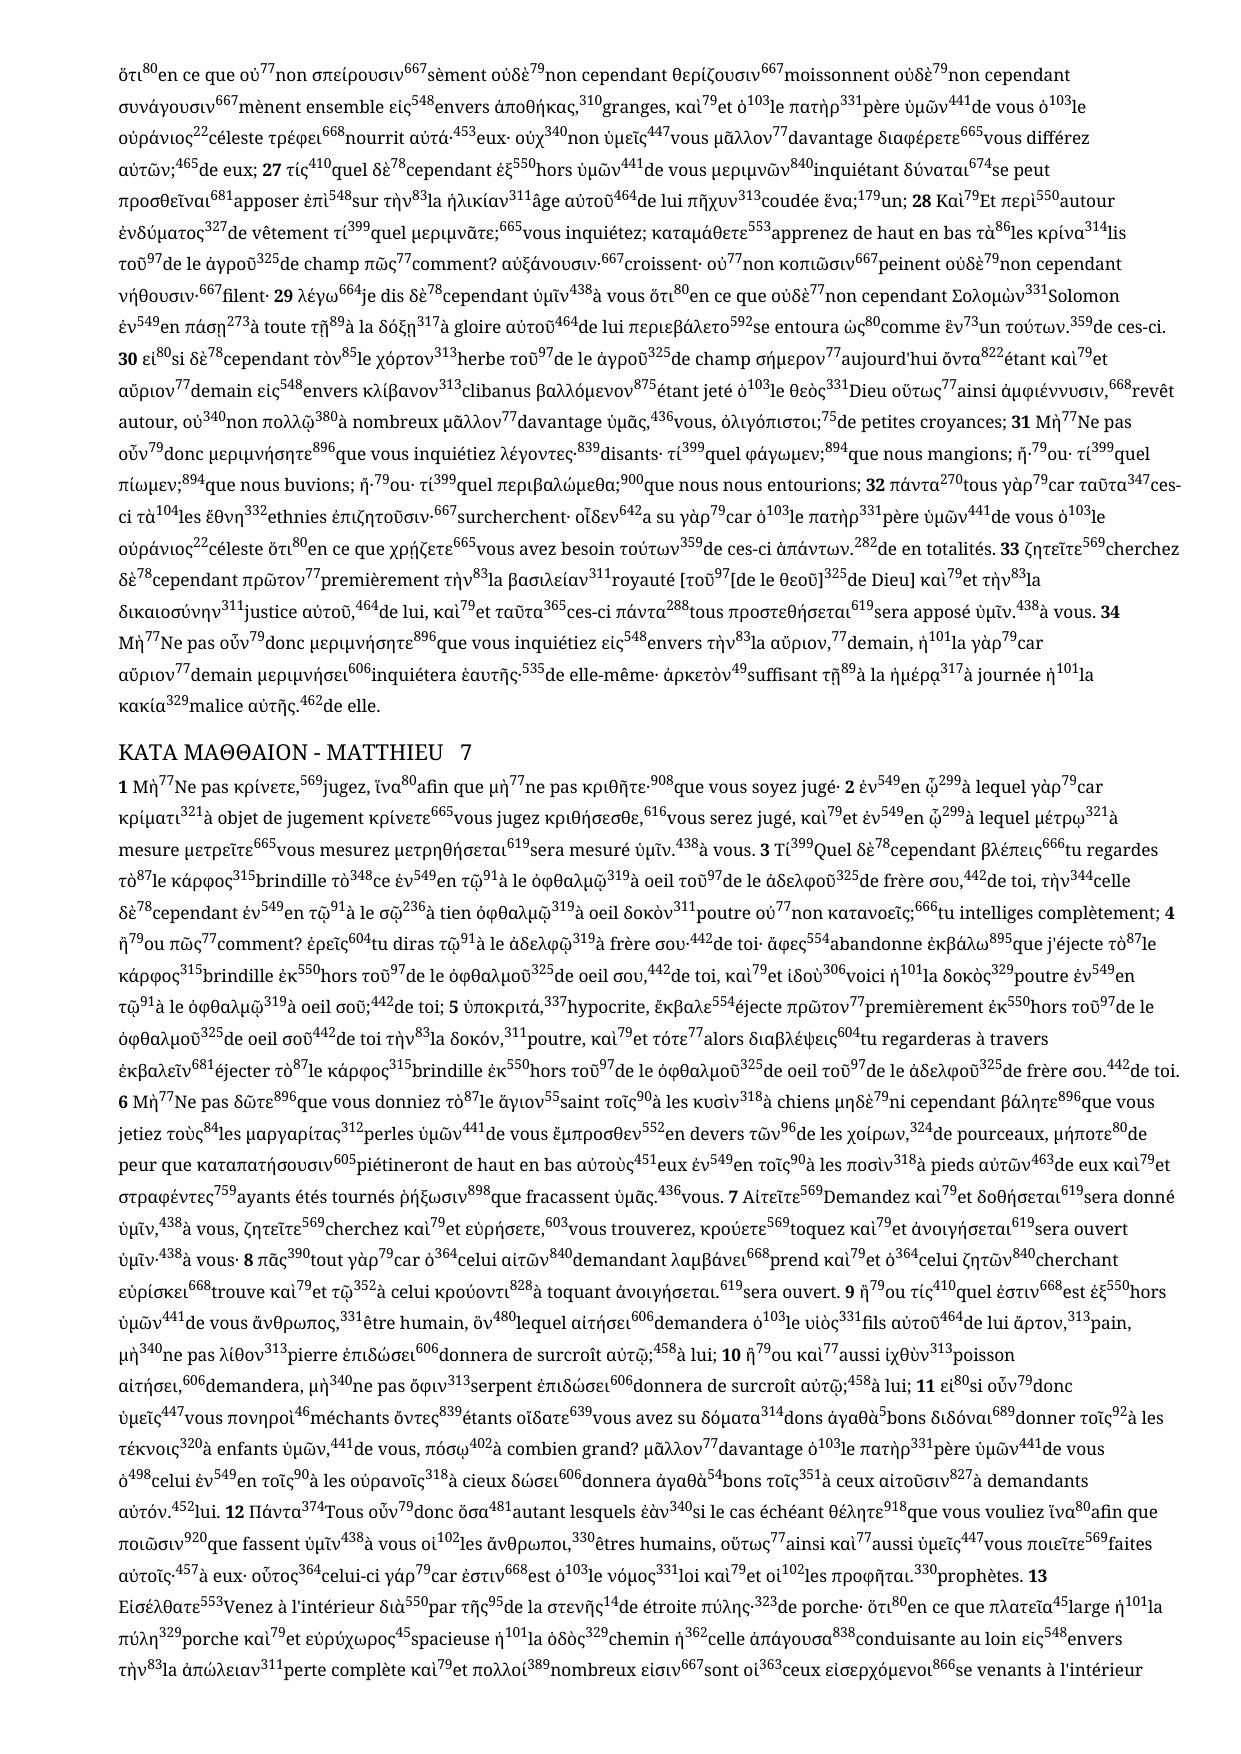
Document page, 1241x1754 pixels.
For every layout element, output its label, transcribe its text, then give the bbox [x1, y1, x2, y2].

text ΚΑΤΑ ΜΑΘΘΑΙΟΝ - MATTHIEU 7 [118, 736, 1181, 766]
text 1 Μὴ77Ne pas κρίνετε,569jugez, ἵνα80afin que μὴ77ne pas κριθῆτε·908que vous soyez jugé· 2 ἐν549en ᾧ299à lequel γὰρ79car κρίματι321à objet de jugement κρίνετε665vous jugez κριθήσεσθε,616vous serez jugé, καὶ79et ἐν549en ᾧ299à lequel μέτρῳ321à mesure μετρεῖτε665vous mesurez μετρηθήσεται619sera mesuré ὑμῖν.438à vous. 3 Τί399Quel δὲ78cependant βλέπεις666tu regardes τὸ87le κάρφος315brindille τὸ348ce ἐν549en τῷ91à le ὀφθαλμῷ319à oeil τοῦ97de le ἀδελφοῦ325de frère σου,442de toi, τὴν344celle δὲ78cependant ἐν549en τῷ91à le σῷ236à tien ὀφθαλμῷ319à oeil δοκὸν311poutre οὐ77non κατανοεῖς;666tu intelliges complètement; 4 ἢ79ou πῶς77comment? ἐρεῖς604tu diras τῷ91à le ἀδελφῷ319à frère σου·442de toi· ἄφες554abandonne ἐκβάλω895que j'éjecte τὸ87le κάρφος315brindille ἐκ550hors τοῦ97de le ὀφθαλμοῦ325de oeil σου,442de toi, καὶ79et ἰδοὺ306voici ἡ101la δοκὸς329poutre ἐν549en τῷ91à le ὀφθαλμῷ319à oeil σοῦ;442de toi; 5 ὑποκριτά,337hypocrite, ἔκβαλε554éjecte πρῶτον77premièrement ἐκ550hors τοῦ97de le ὀφθαλμοῦ325de oeil σοῦ442de toi τὴν83la δοκόν,311poutre, καὶ79et τότε77alors διαβλέψεις604tu regarderas à travers ἐκβαλεῖν681éjecter τὸ87le κάρφος315brindille ἐκ550hors τοῦ97de le ὀφθαλμοῦ325de oeil τοῦ97de le ἀδελφοῦ325de frère σου.442de toi. 6 Μὴ77Ne pas δῶτε896que vous donniez τὸ87le ἅγιον55saint τοῖς90à les κυσὶν318à chiens μηδὲ79ni cependant βάλητε896que vous jetiez τοὺς84les μαργαρίτας312perles ὑμῶν441de vous ἔμπροσθεν552en devers τῶν96de les χοίρων,324de pourceaux, μήποτε80de peur que καταπατήσουσιν605piétineront de haut en bas αὐτοὺς451eux ἐν549en τοῖς90à les ποσὶν318à pieds αὐτῶν463de eux καὶ79et στραφέντες759ayants étés tournés ῥήξωσιν898que fracassent ὑμᾶς.436vous. 7 Αἰτεῖτε569Demandez καὶ79et δοθήσεται619sera donné ὑμῖν,438à vous, ζητεῖτε569cherchez καὶ79et εὑρήσετε,603vous trouverez, κρούετε569toquez καὶ79et ἀνοιγήσεται619sera ouvert ὑμῖν·438à vous· 8 πᾶς390tout γὰρ79car ὁ364celui αἰτῶν840demandant λαμβάνει668prend καὶ79et ὁ364celui ζητῶν840cherchant εὑρίσκει668trouve καὶ79et τῷ352à celui κρούοντι828à toquant ἀνοιγήσεται.619sera ouvert. 9 ἢ79ou τίς410quel ἐστιν668est ἐξ550hors ὑμῶν441de vous ἄνθρωπος,331être humain, ὃν480lequel αἰτήσει606demandera ὁ103le υἱὸς331fils αὐτοῦ464de lui ἄρτον,313pain, μὴ340ne pas λίθον313pierre ἐπιδώσει606donnera de surcroît αὐτῷ;458à lui; 10 ἢ79ou καὶ77aussi ἰχθὺν313poisson αἰτήσει,606demandera, μὴ340ne pas ὄφιν313serpent ἐπιδώσει606donnera de surcroît αὐτῷ;458à lui; 11 εἰ80si οὖν79donc ὑμεῖς447vous πονηροὶ46méchants ὄντες839étants οἴδατε639vous avez su δόματα314dons ἀγαθὰ5bons διδόναι689donner τοῖς92à les τέκνοις320à enfants ὑμῶν,441de vous, πόσῳ402à combien grand? μᾶλλον77davantage ὁ103le πατὴρ331père ὑμῶν441de vous ὁ498celui ἐν549en τοῖς90à les οὐρανοῖς318à cieux δώσει606donnera ἀγαθὰ54bons τοῖς351à ceux αἰτοῦσιν827à demandants αὐτόν.452lui. 12 Πάντα374Tous οὖν79donc ὅσα481autant lesquels ἐὰν340si le cas échéant θέλητε918que vous vouliez ἵνα80afin que ποιῶσιν920que fassent ὑμῖν438à vous οἱ102les ἄνθρωποι,330êtres humains, οὕτως77ainsi καὶ77aussi ὑμεῖς447vous ποιεῖτε569faites αὐτοῖς·457à eux· οὗτος364celui-ci γάρ79car ἐστιν668est ὁ103le νόμος331loi καὶ79et οἱ102les προφῆται.330prophètes. 13 Εἰσέλθατε553Venez à l'intérieur διὰ550par τῆς95de la στενῆς14de étroite πύλης·323de porche· ὅτι80en ce que πλατεῖα45large ἡ101la πύλη329porche καὶ79et εὐρύχωρος45spacieuse ἡ101la ὁδὸς329chemin ἡ362celle ἀπάγουσα838conduisante au loin εἰς548envers τὴν83la ἀπώλειαν311perte complète καὶ79et πολλοί389nombreux εἰσιν667sont οἱ363ceux εἰσερχόμενοι866se venants à l'intérieur δι᾽550par αὐτῆς·462de elle· 14 τί412quel στενὴ45étroite ἡ101la πύλη329porche καὶ79et τεθλιμμένη811ayante étée oppressée ἡ101la ὁδὸς329chemin ἡ362celle ἀπάγουσα838conduisante au loin εἰς548envers τὴν83la ζωὴν311vie καὶ79et ὀλίγοι389peu εἰσὶν667sont οἱ363ceux εὑρίσκοντες839trouvants αὐτήν.450elle. 15 Προσέχετε569Attenez ἀπὸ550au loin τῶν96de les ψευδοπροφητῶν,324de faux prophètes, οἵτινες497lesquels des quelconques ἔρχονται673se viennent πρὸς548vers ὑμᾶς436vous ἐν549en ἐνδύμασιν320à vêtements προβάτων,326de brebis, ἔσωθεν77au dedans δέ78cependant εἰσιν667sont λύκοι330loups ἅρπαγες.21ravisseurs. 16 ἀπὸ550au loin τῶν96de les καρπῶν324de fruits αὐτῶν463de eux ἐπιγνώσεσθε609vous vous reconnaîtrez αὐτούς.451eux. μήτι340ne serait-ce que συλλέγουσιν667cueillent ensemble ἀπὸ550au loin ἀκανθῶν322de épines σταφυλὰς310grappes de raisins ἢ79ou ἀπὸ550au loin τριβόλων324de tribules σῦκα;314figues; 17 Οὕτως77Ainsi πᾶν289tout δένδρον333arbre ἀγαθὸν24bon καρποὺς312fruits καλοὺς3beaux ποιεῖ,668fait, τὸ105le δὲ78cependant σαπρὸν24pourri δένδρον333arbre καρποὺς312fruits πονηροὺς3méchants ποιεῖ.668fait. 18 οὐ77non δύναται674se peut δένδρον333arbre ἀγαθὸν24bon καρποὺς312fruits πονηροὺς3méchants ποιεῖν689faire οὐδὲ79non cependant δένδρον333arbre σαπρὸν24pourri καρποὺς312fruits καλοὺς3beaux ποιεῖν.689faire. 19 πᾶν289tout δένδρον333arbre μὴ77ne pas ποιοῦν842faisant καρπὸν313fruit καλὸν4beau ἐκκόπτεται680est coupé à l'excès καὶ79et εἰς548envers πῦρ315feu βάλλεται.680est jeté. 20 ἄρα77par conséquent γε340du moins ἀπὸ550au loin τῶν96de les καρπῶν324de fruits αὐτῶν463de eux ἐπιγνώσεσθε609vous vous reconnaîtrez αὐτούς.451eux. 21 Οὐ77Non πᾶς390tout ὁ364celui λέγων840disant μοι·420à moi· κύριε337Maître κύριε,337Maître, εἰσελεύσεται612se viendra à l'intérieur εἰς548envers τὴν83la βασιλείαν311royauté τῶν96de les οὐρανῶν,324de cieux, ἀλλ᾽79mais ὁ364celui ποιῶν840faisant τὸ87le θέλημα315volonté τοῦ97de le πατρός325de père μου424de moi τοῦ492de celui ἐν549en τοῖς90à les οὐρανοῖς.318à cieux. 22 πολλοὶ389nombreux ἐροῦσίν605diront μοι420à moi ἐν549en ἐκείνῃ142à celle-là τῇ89à la ἡμέρᾳ·317à journée· κύριε337Maître κύριε,337Maître, οὐ340non τῷ93à le σῷ237à tien ὀνόματι321à nom ἐπροφητεύσαμεν,581nous prophétisâmes, καὶ79et τῷ93à le σῷ237à tien ὀνόματι321à nom δαιμόνια314démons ἐξεβάλομεν,581nous éjectâmes, καὶ79et τῷ93à le σῷ237à tien ὀνόματι321à nom δυνάμεις310puissances πολλὰς266nombreuses ἐποιήσαμεν;581nous fîmes; 23 καὶ79et τότε77alors ὁμολογήσω602j'avouerai αὐτοῖς457à eux ὅτι80en ce que οὐδέποτε77pas cependant à un moment ἔγνων582je connus ὑμᾶς·436vous· ἀποχωρεῖτε569déplacez loin ἀπ᾽550au loin ἐμοῦ424de moi οἱ368ceux ἐργαζόμενοι870se mettants au travail τὴν83la ἀνομίαν.311illégalité. 24 Πᾶς390Tout οὖν79donc ὅστις498lequel un quelconque ἀκούει668écoute μου424de moi τοὺς84les λόγους312discours τούτους137ceux-ci καὶ79et ποιεῖ668fait αὐτούς,451eux, ὁμοιωθήσεται619sera rendu semblable ἀνδρὶ319à homme φρονίμῳ,10à pensif, ὅστις498lequel un quelconque ᾠκοδόμησεν586édifia en maison αὐτοῦ464de lui τὴν83la οἰκίαν311maison d'habitation ἐπὶ548sur τὴν83la πέτραν·311roche· 25 καὶ79et κατέβη586descendit ἡ101la βροχὴ329pluie καὶ79et ἦλθον585vinrent οἱ102les ποταμοὶ330fleuves καὶ79et ἔπνευσαν585soufflèrent οἱ102les ἄνεμοι330vents καὶ79et προσέπεσαν585tombèrent vers τῇ89à la οἰκίᾳ317à maison d'habitation ἐκείνῃ,142à celle-là, καὶ79et οὐκ77non ἔπεσεν,586tomba, τεθεμελίωτο662avait été fondé γὰρ79car ἐπὶ548sur τὴν83la πέτραν.311roche. 26 Καὶ79Et πᾶς390tout ὁ364celui ἀκούων840écoutant μου424de moi τοὺς84les λόγους312discours τούτους137ceux-ci καὶ79et μὴ77ne pas ποιῶν840faisant αὐτοὺς451eux ὁμοιωθήσεται619sera rendu semblable ἀνδρὶ319à homme μωρῷ,10à fou, ὅστις498lequel un quelconque ᾠκοδόμησεν586édifia en maison αὐτοῦ464de lui τὴν83la οἰκίαν311maison d'habitation ἐπὶ548sur τὴν83la ἄμμον·311sable· 27 καὶ79et κατέβη586descendit ἡ101la βροχὴ329pluie καὶ79et ἦλθον585vinrent οἱ102les ποταμοὶ330fleuves καὶ79et ἔπνευσαν585soufflèrent οἱ102les ἄνεμοι330vents καὶ79et προσέκοψαν585achoppèrent τῇ89à la οἰκίᾳ317à maison d'habitation ἐκείνῃ,142à celle-là, καὶ79et ἔπεσεν586tomba καὶ79et ἦν625était ἡ101la πτῶσις329chute αὐτῆς462de elle μεγάλη.45grande. 28 Καὶ79Et ἐγένετο592se devint ὅτε80lorsque ἐτέλεσεν586acheva ὁ103le Ἰησοῦς331Iésous τοὺς84les λόγους312discours τούτους,137ceux-ci, ἐξεπλήσσοντο635étaient heurté à l'excès οἱ102les ὄχλοι330foules ἐπὶ549sur τῇ89à la διδαχῇ317à enseignement αὐτοῦ·464de lui· 29 ἦν625était γὰρ79car διδάσκων840enseignant αὐτοὺς451eux ὡς80comme ἐξουσίαν311autorité ἔχων840ayant καὶ79et οὐχ77non ὡς80comme οἱ102les γραμματεῖς330lettrés αὐτῶν.463de eux. [118, 771, 1181, 1682]
text 1 Προσέχετε569Attenez [δὲ]78[cependant] τὴν83la δικαιοσύνην311justice ὑμῶν441de vous μὴ77ne pas ποιεῖν689faire ἔμπροσθεν552en devers τῶν96de les ἀνθρώπων324de êtres humains πρὸς548vers τὸ348ce θεαθῆναι683être contemplé αὐτοῖς·457à eux· εἰ80si δὲ78cependant μή77ne pas γε,340du moins, μισθὸν313salaire οὐκ77non ἔχετε665vous avez παρὰ549à côté τῷ91à le πατρὶ319à père ὑμῶν441de vous τῷ486à celui ἐν549en τοῖς90à les οὐρανοῖς.318à cieux. 2 Ὅταν80Lorsque le cas échéant οὖν79donc ποιῇς919que tu fasses ἐλεημοσύνην,311acte de miséricorde, μὴ77ne pas σαλπίσῃς897que tu trompettes salpinx ἔμπροσθέν552en devers σου,442de toi, ὥσπερ80comme certes οἱ102les ὑποκριταὶ330hypocrites ποιοῦσιν667font ἐν549en ταῖς88à les συναγωγαῖς316à synagogues καὶ79et ἐν549en ταῖς88à les ῥύμαις,316à rues, ὅπως80de telle manière que δοξασθῶσιν910que soient glorifié ὑπὸ550sous τῶν96de les ἀνθρώπων·324de êtres humains· ἀμὴν304amen λέγω664je dis ὑμῖν,438à vous, ἀπέχουσιν667tiennent au loin τὸν85le μισθὸν313salaire αὐτῶν.463de eux. 3 σοῦ442de toi δὲ78cependant ποιοῦντος834de faisant ἐλεημοσύνην311acte de miséricorde μὴ77ne pas γνώτω556connaisse ἡ101la ἀριστερά69gauche σου442de toi τί399quel ποιεῖ668fait ἡ101la δεξιά69droite σου,442de toi, 4 ὅπως80de telle manière que ᾖ921que soit σου442de toi ἡ101la ἐλεημοσύνη329acte de miséricorde ἐν549en τῷ93à le κρυπτῷ·61à caché· καὶ79et ὁ103le πατήρ331père σου442de toi ὁ364celui βλέπων840regardant ἐν549en τῷ93à le κρυπτῷ61à caché ἀποδώσει606redonnera σοι.439à toi. 5 Καὶ79Et ὅταν80lorsque le cas échéant προσεύχησθε,924que vous vous priiez, οὐκ77non ἔσεσθε609vous vous serez ὡς80comme οἱ102les ὑποκριταί,330hypocrites, ὅτι80en ce que φιλοῦσιν667affectionnent ἐν549en ταῖς88à les συναγωγαῖς316à synagogues καὶ79et ἐν549en ταῖς88à les γωνίαις316à coins τῶν94de les πλατειῶν322de places ἑστῶτες782ayants dressés προσεύχεσθαι,690se prier, ὅπως80de telle manière que φανῶσιν910que soient apparu en lumière τοῖς90à les ἀνθρώποις·318à êtres humains· ἀμὴν304amen λέγω664je dis ὑμῖν,438à vous, ἀπέχουσιν667tiennent au loin τὸν85le μισθὸν313salaire αὐτῶν.463de eux. 6 σὺ448toi δὲ78cependant ὅταν80lorsque le cas échéant προσεύχῃ,925que tu te pries, εἴσελθε554viens à l'intérieur εἰς548envers τὸ87le ταμεῖόν315cellier σου442de toi καὶ79et κλείσας721ayant fermé à clef τὴν83la θύραν311porte σου442de toi πρόσευξαι558te prie τῷ91à le πατρί319à père σου442de toi τῷ486à celui ἐν549en τῷ93à le κρυπτῷ·61à caché· καὶ79et ὁ103le πατήρ331père σου442de toi ὁ364celui βλέπων840regardant ἐν549en τῷ93à le κρυπτῷ61à caché ἀποδώσει606redonnera σοι.439à toi. 7 Προσευχόμενοι866Se priants δὲ78cependant μὴ77ne pas βατταλογήσητε896que vous discouriez bègue ὥσπερ80comme certes οἱ102les ἐθνικοί,70ethniques, δοκοῦσιν667estiment γὰρ79car ὅτι80en ce que ἐν549en τῇ89à la πολυλογίᾳ317à grande discussion αὐτῶν463de eux εἰσακουσθήσονται.618seront écouté envers. 8 μὴ77ne pas οὖν79donc ὁμοιωθῆτε908que vous soyez rendu semblable αὐτοῖς·457à eux· οἶδεν642a su γὰρ79car ὁ103le πατὴρ331père ὑμῶν441de vous ὧν493de lesquels χρείαν311besoin ἔχετε665vous avez πρὸ550d'avant τοῦ360de ce ὑμᾶς436vous αἰτῆσαι681demander αὐτόν.452lui. 9 Οὕτως77Ainsi οὖν79donc προσεύχεσθε573que vous vous priez ὑμεῖς·447vous· Πάτερ337Père ἡμῶν423de nous ὁ364celui ἐν549en τοῖς90à les οὐρανοῖς·318à cieux· ἁγιασθήτω565soit sanctifié τὸ105le ὄνομά333nom σου·442de toi· 10 ἐλθέτω556vienne ἡ101la βασιλεία329royauté σου·442de toi· γενηθήτω565soit devenu τὸ105le θέλημά333volonté σου,442de toi, ὡς80comme ἐν549en οὐρανῷ319à ciel καὶ77aussi ἐπὶ550sur γῆς·323de terre· 11 τὸν85le ἄρτον313pain ἡμῶν423de nous τὸν85le ἐπιούσιον4supersubstantiel δὸς554donne ἡμῖν419à nous σήμερον·77aujourd'hui· 12 καὶ79et ἄφες554abandonne ἡμῖν419à nous τὰ86les ὀφειλήματα314débitations ἡμῶν,423de nous, ὡς80comme καὶ77aussi ἡμεῖς430nous ἀφήκαμεν581nous abandonnâmes τοῖς90à les ὀφειλέταις318à débiteurs ἡμῶν·423de nous· 13 καὶ79et μὴ79ne pas εἰσενέγκῃς897que tu importes ἡμᾶς416nous εἰς548envers πειρασμόν,313tentation, ἀλλὰ79mais ῥῦσαι558te délivre ἡμᾶς416nous ἀπὸ550au loin τοῦ99de le πονηροῦ.67de méchant. 14 Ἐὰν80Si le cas échéant γὰρ79car ἀφῆτε896que vous abandonniez τοῖς90à les ἀνθρώποις318à êtres humains τὰ86les παραπτώματα314chutes à côté αὐτῶν,463de eux, ἀφήσει606abandonnera καὶ77aussi ὑμῖν438à vous ὁ103le πατὴρ331père ὑμῶν441de vous ὁ103le οὐράνιος·22céleste· 15 ἐὰν80si le cas échéant δὲ78cependant μὴ77ne pas ἀφῆτε896que vous abandonniez τοῖς90à les ἀνθρώποις,318à êtres humains, οὐδὲ77non cependant ὁ103le πατὴρ331père ὑμῶν441de vous ἀφήσει606abandonnera τὰ86les παραπτώματα314chutes à côté ὑμῶν.441de vous. 16 Ὅταν80Lorsque le cas échéant δὲ78cependant νηστεύητε,918que vous jeûniez, μὴ77ne pas γίνεσθε573que vous vous devenez ὡς80comme οἱ102les ὑποκριταὶ330hypocrites σκυθρωποί,21airs maussades, ἀφανίζουσιν667font disparaître γὰρ79car τὰ86les πρόσωπα314faces αὐτῶν463de eux ὅπως80de telle manière que φανῶσιν910que soient apparu en lumière τοῖς90à les ἀνθρώποις318à êtres humains νηστεύοντες·839jeûnants· ἀμὴν304amen λέγω664je dis ὑμῖν,438à vous, ἀπέχουσιν667tiennent au loin τὸν85le μισθὸν313salaire αὐτῶν.463de eux. 17 σὺ448toi δὲ78cependant νηστεύων840jeûnant ἄλειψαί558te huile σου442de toi τὴν83la κεφαλὴν311tête καὶ79et τὸ87le πρόσωπόν315face σου442de toi νίψαι,558te lave, 18 ὅπως80de telle manière que μὴ79ne pas φανῇς909que tu sois apparu en lumière τοῖς90à les ἀνθρώποις318à êtres humains νηστεύων840jeûnant ἀλλὰ79mais τῷ91à le πατρί319à père σου442de toi τῷ486à celui ἐν549en τῷ93à le κρυφαίῳ·61à secret· καὶ79et ὁ103le πατήρ331père σου442de toi ὁ364celui βλέπων840regardant ἐν549en τῷ93à le κρυφαίῳ61à secret ἀποδώσει606redonnera σοι.439à toi. 19 Μὴ77Ne pas θησαυρίζετε569thésaurisez ὑμῖν438à vous θησαυροὺς312trésors ἐπὶ550sur τῆς95de la γῆς,323de terre, ὅπου77là où σὴς331mite καὶ79et βρῶσις329consommation ἀφανίζει668fait disparaître καὶ79et ὅπου77là où κλέπται330voleurs διορύσσουσιν667creusent au travers καὶ79et κλέπτουσιν·667volent· 20 θησαυρίζετε569thésaurisez δὲ78cependant ὑμῖν438à vous θησαυροὺς312trésors ἐν549en οὐρανῷ,319à ciel, ὅπου77là où οὔτε79ni σὴς331mite οὔτε79ni βρῶσις329consommation ἀφανίζει668fait disparaître καὶ79et ὅπου77là où κλέπται330voleurs οὐ77non διορύσσουσιν667creusent au travers οὐδὲ79non cependant κλέπτουσιν·667volent· 21 ὅπου80là où γάρ79car ἐστιν668est ὁ103le θησαυρός331trésor σου,442de toi, ἐκεῖ77là ἔσται612se sera καὶ77aussi ἡ101la καρδία329coeur σου.442de toi. 22 Ὁ103Le λύχνος331chandelle τοῦ99de le σώματός327de corps ἐστιν668est ὁ103le ὀφθαλμός.331oeil. ἐὰν80si le cas échéant οὖν79donc ᾖ921que soit ὁ103le ὀφθαλμός331oeil σου442de toi ἁπλοῦς,47simple, ὅλον289tout entier τὸ105le σῶμά333corps σου442de toi φωτεινὸν49lumineux ἔσται·612se sera· 23 ἐὰν80si le cas échéant δὲ78cependant ὁ103le ὀφθαλμός331oeil σου442de toi πονηρὸς47méchant ᾖ,921que soit, ὅλον289tout entier τὸ105le σῶμά333corps σου442de toi σκοτεινὸν49ténébreux ἔσται.612se sera. εἰ80si οὖν79donc τὸ105le φῶς333lumière τὸ366ce ἐν549en σοὶ439à toi σκότος333ténèbre ἐστίν,668est, τὸ105le σκότος333ténèbre πόσον.175combien grand?. 24 Οὐδεὶς390Aucun δύναται674se peut δυσὶ184à deux κυρίοις318à Maîtres δουλεύειν·689être esclave· ἢ79ou γὰρ79car τὸν85le ἕνα53un μισήσει606haïra καὶ79et τὸν85le ἕτερον373autre-différent ἀγαπήσει,606aimera, ἢ79ou ἑνὸς65de un ἀνθέξεται612se tiendra contre καὶ79et τοῦ97de le ἑτέρου384de autre-différent καταφρονήσει.606méprisera. οὐ77non δύνασθε671vous vous pouvez θεῷ319à Dieu δουλεύειν689être esclave καὶ79et μαμωνᾷ.319à mamonas. 25 Διὰ548Par le fait de τοῦτο348ce-ci λέγω664je dis ὑμῖν·438à vous· μὴ77ne pas μεριμνᾶτε569inquiétez τῇ89à la ψυχῇ317à âme ὑμῶν441de vous τί399quel φάγητε896que vous mangiez [ἢ79[ou τί399quel πίητε],896que vous buviez], μηδὲ79ni cependant τῷ93à le σώματι321à corps ὑμῶν441de vous τί399quel ἐνδύσησθε.902que vous vous envêtiez. οὐχὶ340non pas ἡ101la ψυχὴ329âme πλεῖόν49plus nombreusement ἐστιν668est τῆς95de la τροφῆς323de nourriture καὶ79et τὸ105le σῶμα333corps τοῦ99de le ἐνδύματος;327de vêtement; 26 ἐμβλέψατε553entrez regard εἰς548envers τὰ86les πετεινὰ314volatiles τοῦ97de le οὐρανοῦ325de ciel ὅτι80en ce que οὐ77non σπείρουσιν667sèment οὐδὲ79non cependant θερίζουσιν667moissonnent οὐδὲ79non cependant συνάγουσιν667mènent ensemble εἰς548envers ἀποθήκας,310granges, καὶ79et ὁ103le πατὴρ331père ὑμῶν441de vous ὁ103le οὐράνιος22céleste τρέφει668nourrit αὐτά·453eux· οὐχ340non ὑμεῖς447vous μᾶλλον77davantage διαφέρετε665vous différez αὐτῶν;465de eux; 27 τίς410quel δὲ78cependant ἐξ550hors ὑμῶν441de vous μεριμνῶν840inquiétant δύναται674se peut προσθεῖναι681apposer ἐπὶ548sur τὴν83la ἡλικίαν311âge αὐτοῦ464de lui πῆχυν313coudée ἕνα;179un; 28 Καὶ79Et περὶ550autour ἐνδύματος327de vêtement τί399quel μεριμνᾶτε;665vous inquiétez; καταμάθετε553apprenez de haut en bas τὰ86les κρίνα314lis τοῦ97de le ἀγροῦ325de champ πῶς77comment? αὐξάνουσιν·667croissent· οὐ77non κοπιῶσιν667peinent οὐδὲ79non cependant νήθουσιν·667filent· 29 λέγω664je dis δὲ78cependant ὑμῖν438à vous ὅτι80en ce que οὐδὲ77non cependant Σολομὼν331Solomon ἐν549en πάσῃ273à toute τῇ89à la δόξῃ317à gloire αὐτοῦ464de lui περιεβάλετο592se entoura ὡς80comme ἓν73un τούτων.359de ces-ci. 30 εἰ80si δὲ78cependant τὸν85le χόρτον313herbe τοῦ97de le ἀγροῦ325de champ σήμερον77aujourd'hui ὄντα822étant καὶ79et αὔριον77demain εἰς548envers κλίβανον313clibanus βαλλόμενον875étant jeté ὁ103le θεὸς331Dieu οὕτως77ainsi ἀμφιέννυσιν,668revêt autour, οὐ340non πολλῷ380à nombreux μᾶλλον77davantage ὑμᾶς,436vous, ὀλιγόπιστοι;75de petites croyances; 31 Μὴ77Ne pas οὖν79donc μεριμνήσητε896que vous inquiétiez λέγοντες·839disants· τί399quel φάγωμεν;894que nous mangions; ἤ·79ou· τί399quel πίωμεν;894que nous buvions; ἤ·79ou· τί399quel περιβαλώμεθα;900que nous nous entourions; 32 πάντα270tous γὰρ79car ταῦτα347ces-ci τὰ104les ἔθνη332ethnies ἐπιζητοῦσιν·667surcherchent· οἶδεν642a su γὰρ79car ὁ103le πατὴρ331père ὑμῶν441de vous ὁ103le οὐράνιος22céleste ὅτι80en ce que χρῄζετε665vous avez besoin τούτων359de ces-ci ἁπάντων.282de en totalités. 33 ζητεῖτε569cherchez δὲ78cependant πρῶτον77premièrement τὴν83la βασιλείαν311royauté [τοῦ97[de le θεοῦ]325de Dieu] καὶ79et τὴν83la δικαιοσύνην311justice αὐτοῦ,464de lui, καὶ79et ταῦτα365ces-ci πάντα288tous προστεθήσεται619sera apposé ὑμῖν.438à vous. 34 Μὴ77Ne pas οὖν79donc μεριμνήσητε896que vous inquiétiez εἰς548envers τὴν83la αὔριον,77demain, ἡ101la γὰρ79car αὔριον77demain μεριμνήσει606inquiétera ἑαυτῆς·535de elle-même· ἀρκετὸν49suffisant τῇ89à la ἡμέρᾳ317à journée ἡ101la κακία329malice αὐτῆς.462de elle. [118, 59, 1181, 718]
